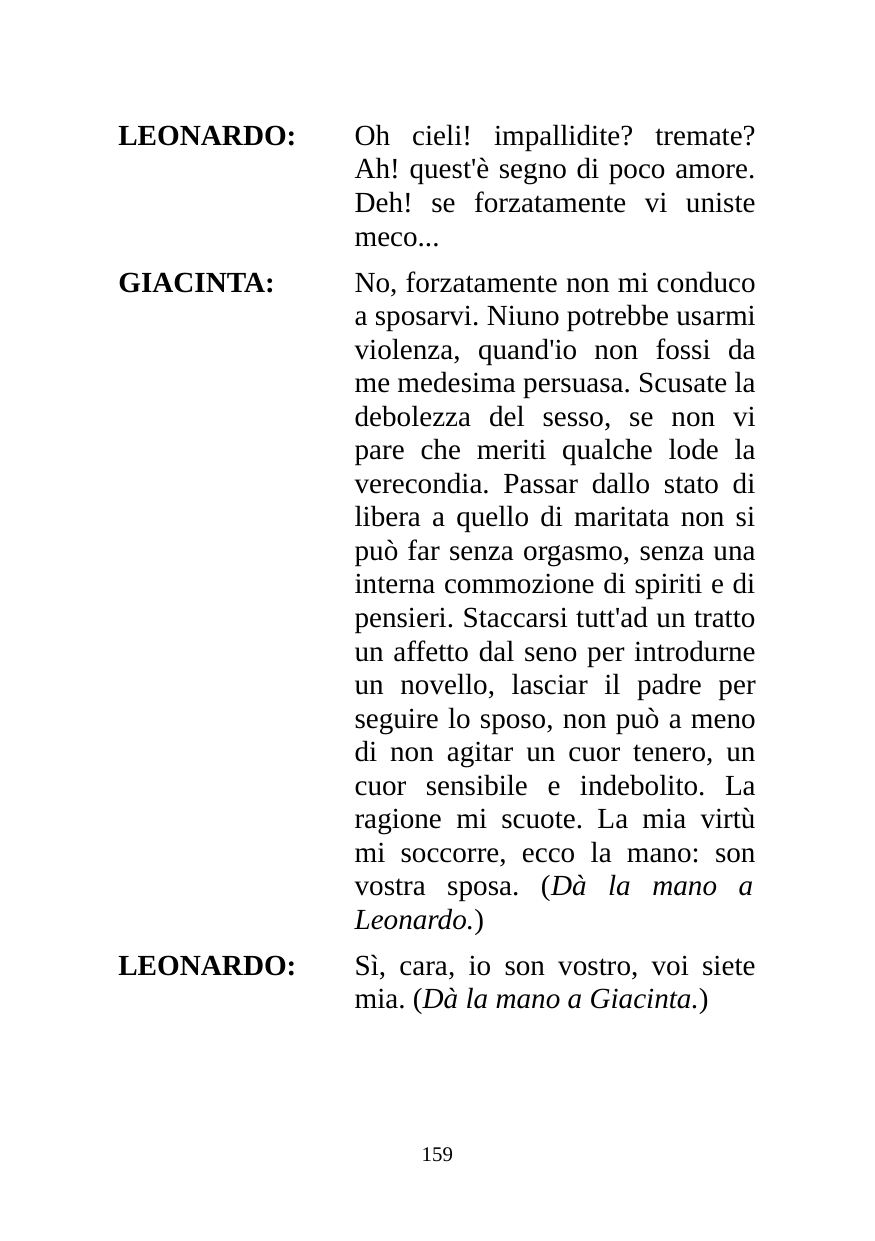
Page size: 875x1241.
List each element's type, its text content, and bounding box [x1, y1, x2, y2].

text GIACINTA: No, forzatamente non mi conduco a sposarvi. Niuno potrebbe usarmi violenza, quand'io non fossi da me medesima persuasa. Scusate la debolezza del sesso, se non vi pare che meriti qualche lode la verecondia. Passar dallo stato di libera a quello di maritata non si può far senza orgasmo, senza una interna commozione di spiriti e di pensieri. Staccarsi tutt'ad un tratto un affetto dal seno per introdurne un novello, lasciar il padre per seguire lo sposo, non può a meno di non agitar un cuor tenero, un cuor sensibile e indebolito. La ragione mi scuote. La mia virtù mi soccorre, ecco la mano: son vostra sposa. (Dà la mano a Leonardo.) [118, 265, 756, 936]
text LEONARDO: Oh cieli! impallidite? tremate? Ah! quest'è segno di poco amore. Deh! se forzatamente vi uniste meco... [118, 118, 756, 252]
text LEONARDO: Sì, cara, io son vostro, voi siete mia. (Dà la mano a Giacinta.) [118, 948, 756, 1015]
